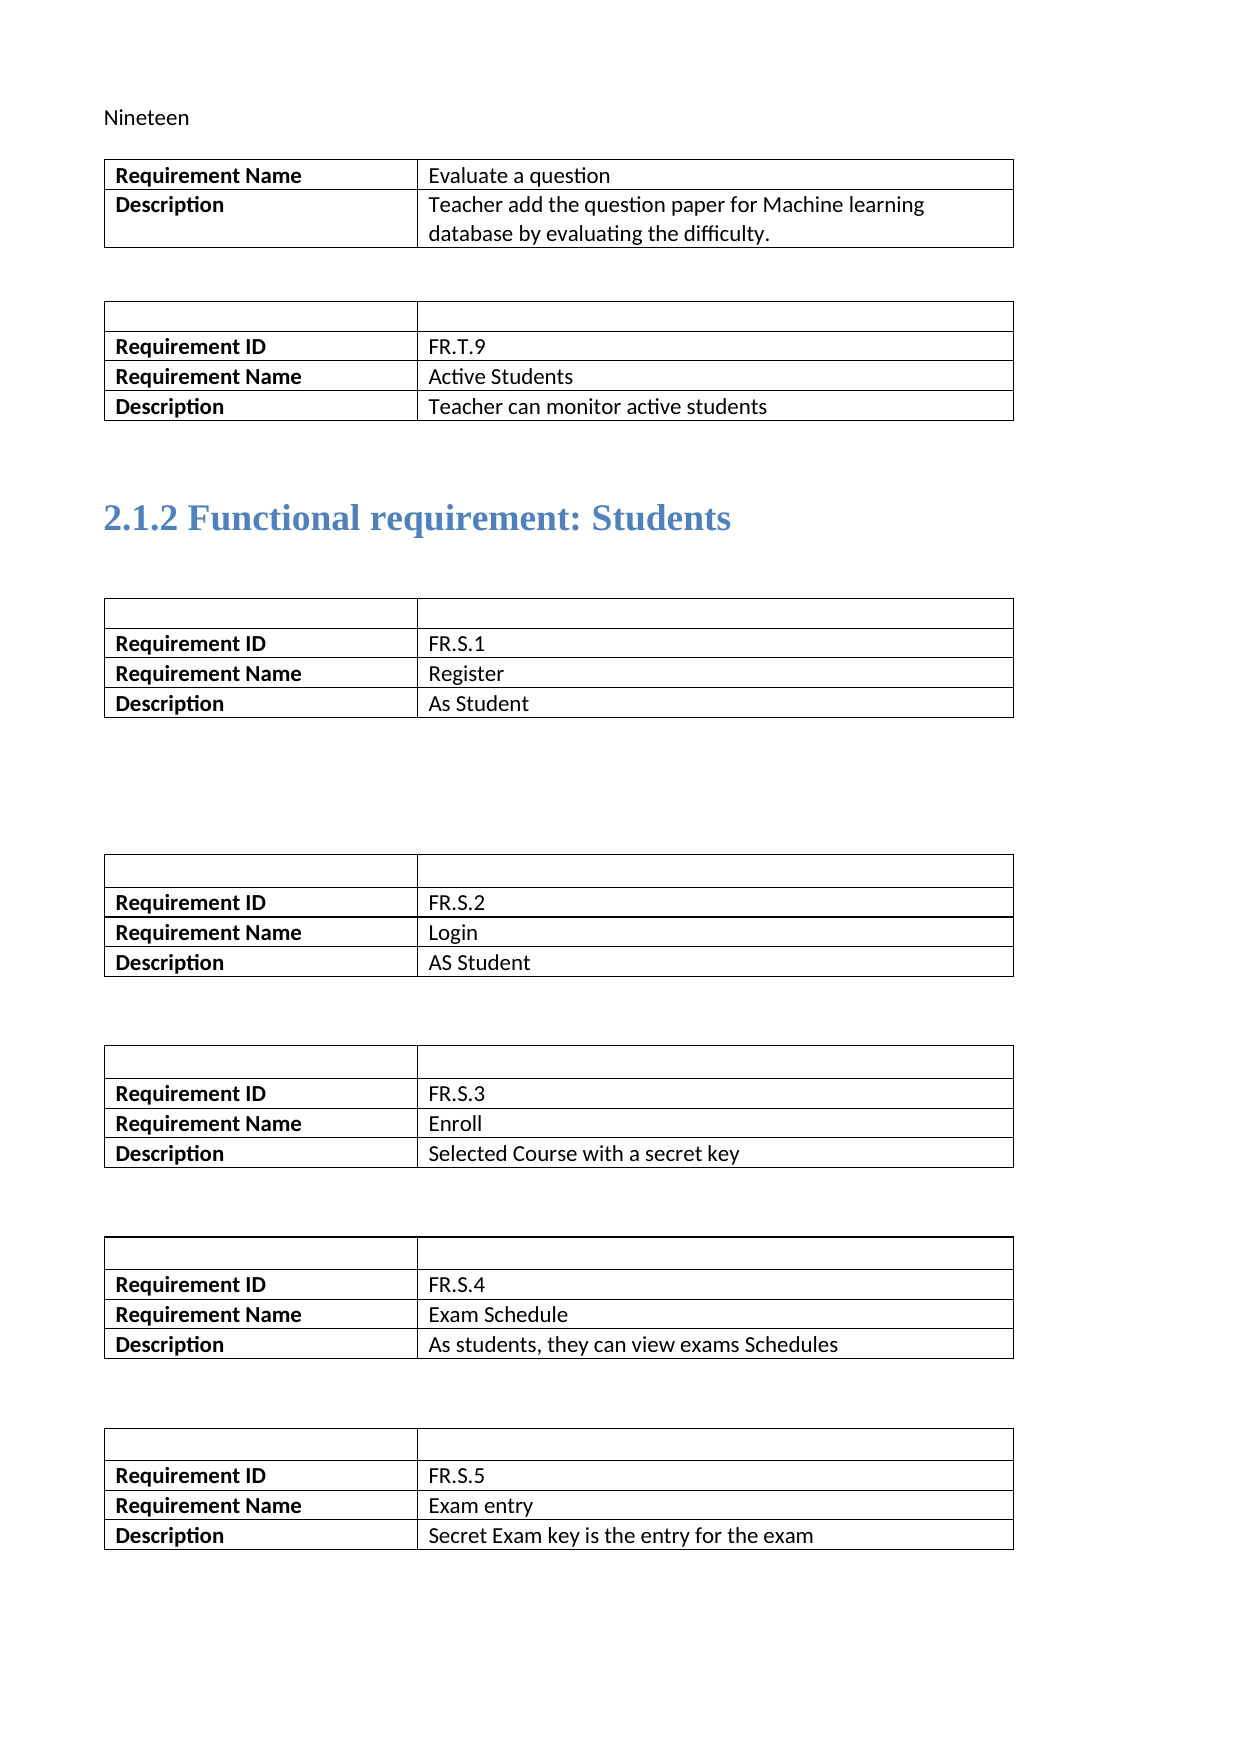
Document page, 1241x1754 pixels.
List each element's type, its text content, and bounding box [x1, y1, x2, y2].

table_cell Requirement Name [105, 1491, 417, 1519]
table_header [418, 302, 1013, 331]
table_cell FR.S.3 [418, 1079, 1013, 1107]
table_header [418, 1046, 1013, 1078]
table_cell As Student [418, 688, 1013, 717]
table_cell Requirement Name [105, 361, 417, 390]
table_header [105, 599, 417, 627]
table_cell Requirement ID [105, 629, 417, 657]
table_cell Evaluate a question [418, 160, 1013, 189]
table_cell Requirement ID [105, 1079, 417, 1107]
table_cell Description [105, 1138, 417, 1167]
table_header [105, 1046, 417, 1078]
table_cell Secret Exam key is the entry for the exam [418, 1520, 1013, 1549]
table_cell FR.S.1 [418, 629, 1013, 657]
table_header [105, 1238, 417, 1269]
table_cell Description [105, 688, 417, 717]
table_cell FR.S.5 [418, 1461, 1013, 1489]
table_cell Description [105, 1520, 417, 1549]
table_cell Login [418, 918, 1013, 946]
table_cell Requirement Name [105, 1109, 417, 1137]
table_cell Enroll [418, 1109, 1013, 1137]
table_cell Exam entry [418, 1491, 1013, 1519]
table_cell FR.T.9 [418, 332, 1013, 360]
table_header [418, 1238, 1013, 1269]
table_cell Description [105, 947, 417, 976]
table_cell Active Students [418, 361, 1013, 390]
table_cell Requirement ID [105, 1270, 417, 1298]
table_cell Requirement ID [105, 1461, 417, 1489]
table_cell As students, they can view exams Schedules [418, 1329, 1013, 1358]
table_cell Exam Schedule [418, 1300, 1013, 1328]
table_header [418, 855, 1013, 887]
table_cell Teacher can monitor active students [418, 391, 1013, 420]
table_header [105, 855, 417, 887]
table_cell Requirement Name [105, 160, 417, 189]
table_cell Requirement Name [105, 1300, 417, 1328]
table_header [105, 1429, 417, 1460]
table_header [418, 599, 1013, 627]
table_cell Description [105, 391, 417, 420]
table_cell Requirement ID [105, 332, 417, 360]
table_cell Requirement Name [105, 658, 417, 687]
table_cell Selected Course with a secret key [418, 1138, 1013, 1167]
subtitle 2.1.2 Functional requirement: Students [103, 495, 1090, 538]
table_cell AS Student [418, 947, 1013, 976]
table_cell Requirement Name [105, 918, 417, 946]
table_cell FR.S.4 [418, 1270, 1013, 1298]
table_cell FR.S.2 [418, 888, 1013, 916]
table_header [418, 1429, 1013, 1460]
table_cell Teacher add the question paper for Machine learning database by evaluating the difficulty. [418, 190, 1013, 247]
table_cell Requirement ID [105, 888, 417, 916]
table_header [105, 302, 417, 331]
table_cell Register [418, 658, 1013, 687]
table_cell Description [105, 1329, 417, 1358]
table_cell Description [105, 190, 417, 247]
